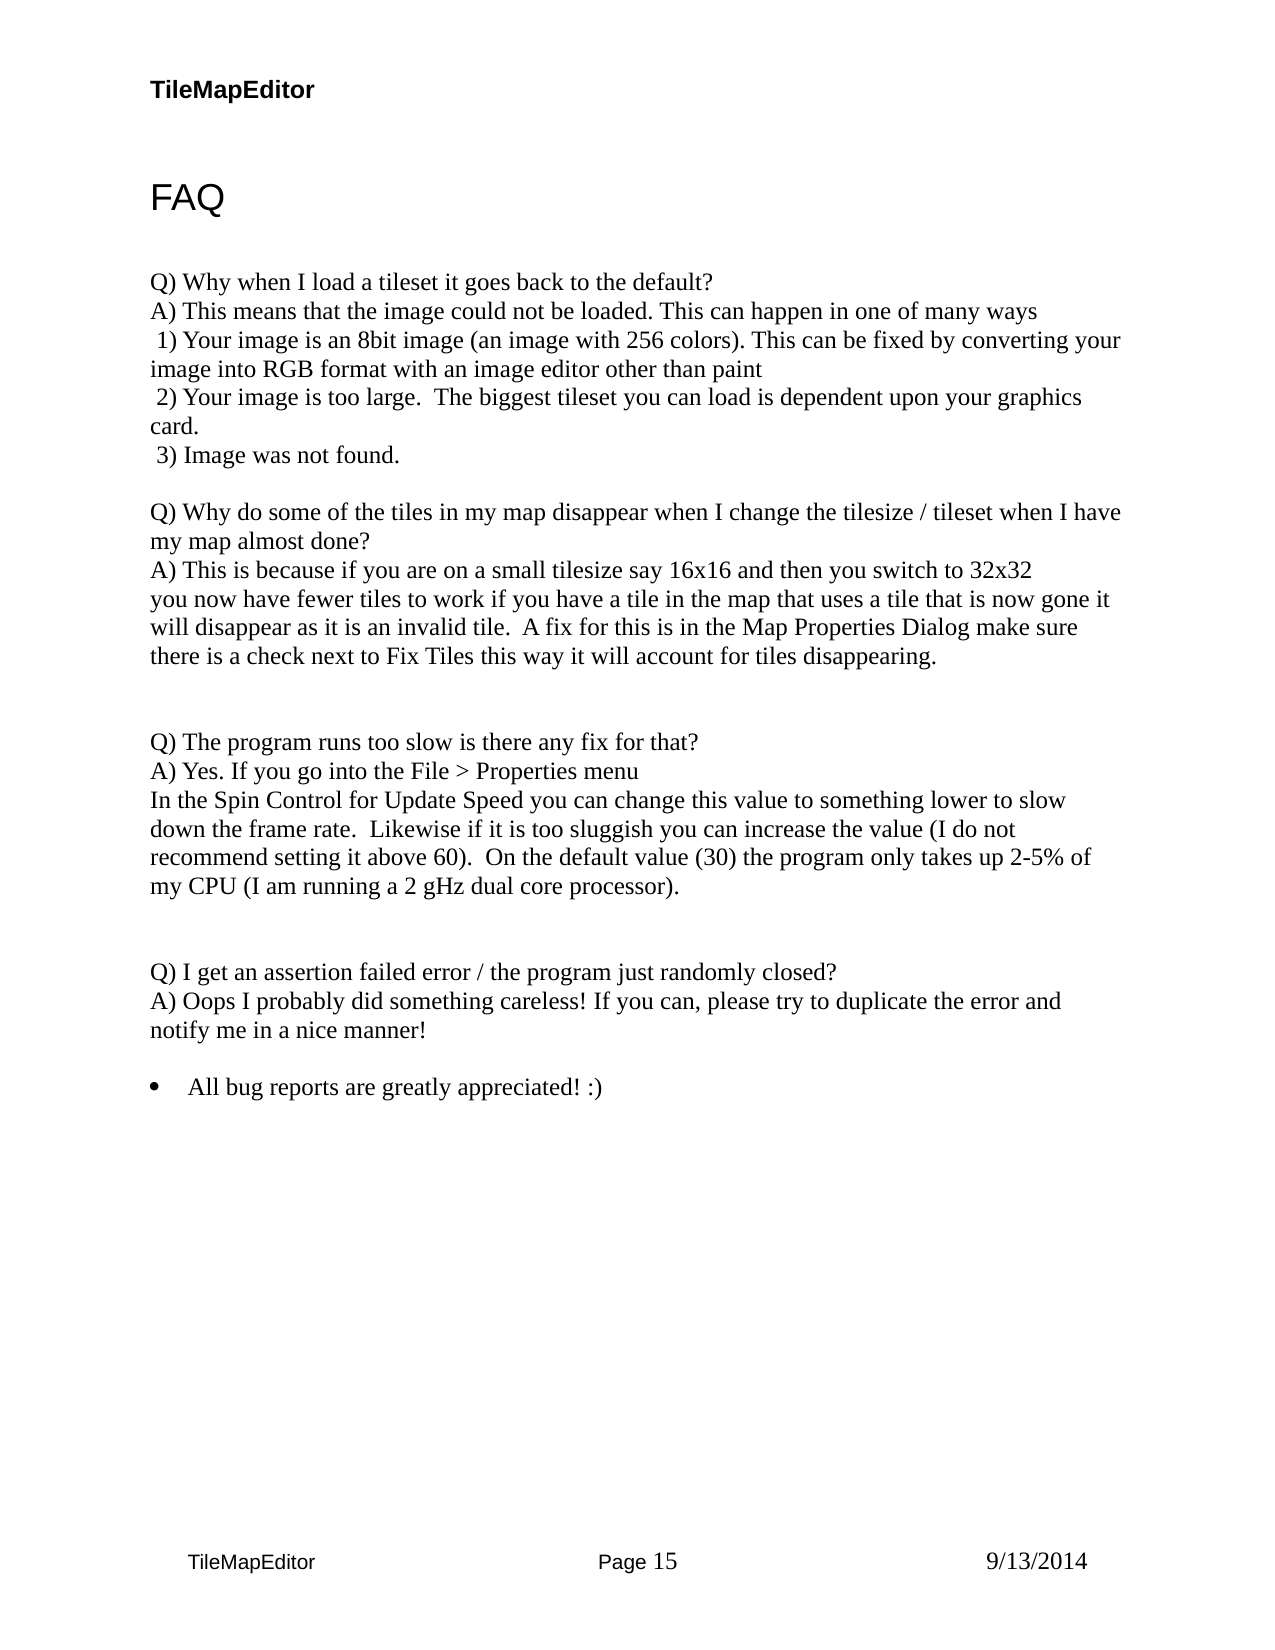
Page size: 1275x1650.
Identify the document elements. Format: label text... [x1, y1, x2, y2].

text you now have fewer tiles to work if you have a tile in the map that uses a tile that is now gone it will disappear as it is an invalid tile. A fix for this is in the Map Properties Dialog make sure there is a check next to Fix Tiles this way it will account for tiles disappearing. [150, 584, 1125, 670]
text A) This means that the image could not be loaded. This can happen in one of many ways [150, 296, 1125, 325]
subtitle FAQ [150, 175, 1125, 218]
text 3) Image was not found. [150, 440, 1125, 469]
text Q) I get an assertion failed error / the program just randomly closed? [150, 957, 1125, 986]
text Q) Why do some of the tiles in my map disappear when I change the tilesize / tileset when I have my map almost done? [150, 497, 1125, 555]
text A) Yes. If you go into the File > Properties menu [150, 756, 1125, 785]
text A) Oops I probably did something careless! If you can, please try to duplicate the error and notify me in a nice manner! [150, 986, 1125, 1044]
text 1) Your image is an 8bit image (an image with 256 colors). This can be fixed by converting your image into RGB format with an image editor other than paint [150, 325, 1125, 382]
text In the Spin Control for Update Speed you can change this value to something lower to slow down the frame rate. Likewise if it is too sluggish you can increase the value (I do not recommend setting it above 60). On the default value (30) the program only takes up 2-5% of my CPU (I am running a 2 gHz dual core processor). [150, 785, 1125, 900]
text Q) Why when I load a tileset it goes back to the default? [150, 267, 1125, 296]
list All bug reports are greatly appreciated! :) [150, 1072, 1125, 1101]
text 2) Your image is too large. The biggest tileset you can load is dependent upon your graphics card. [150, 382, 1125, 440]
text Q) The program runs too slow is there any fix for that? [150, 727, 1125, 756]
text A) This is because if you are on a small tilesize say 16x16 and then you switch to 32x32 [150, 555, 1125, 584]
